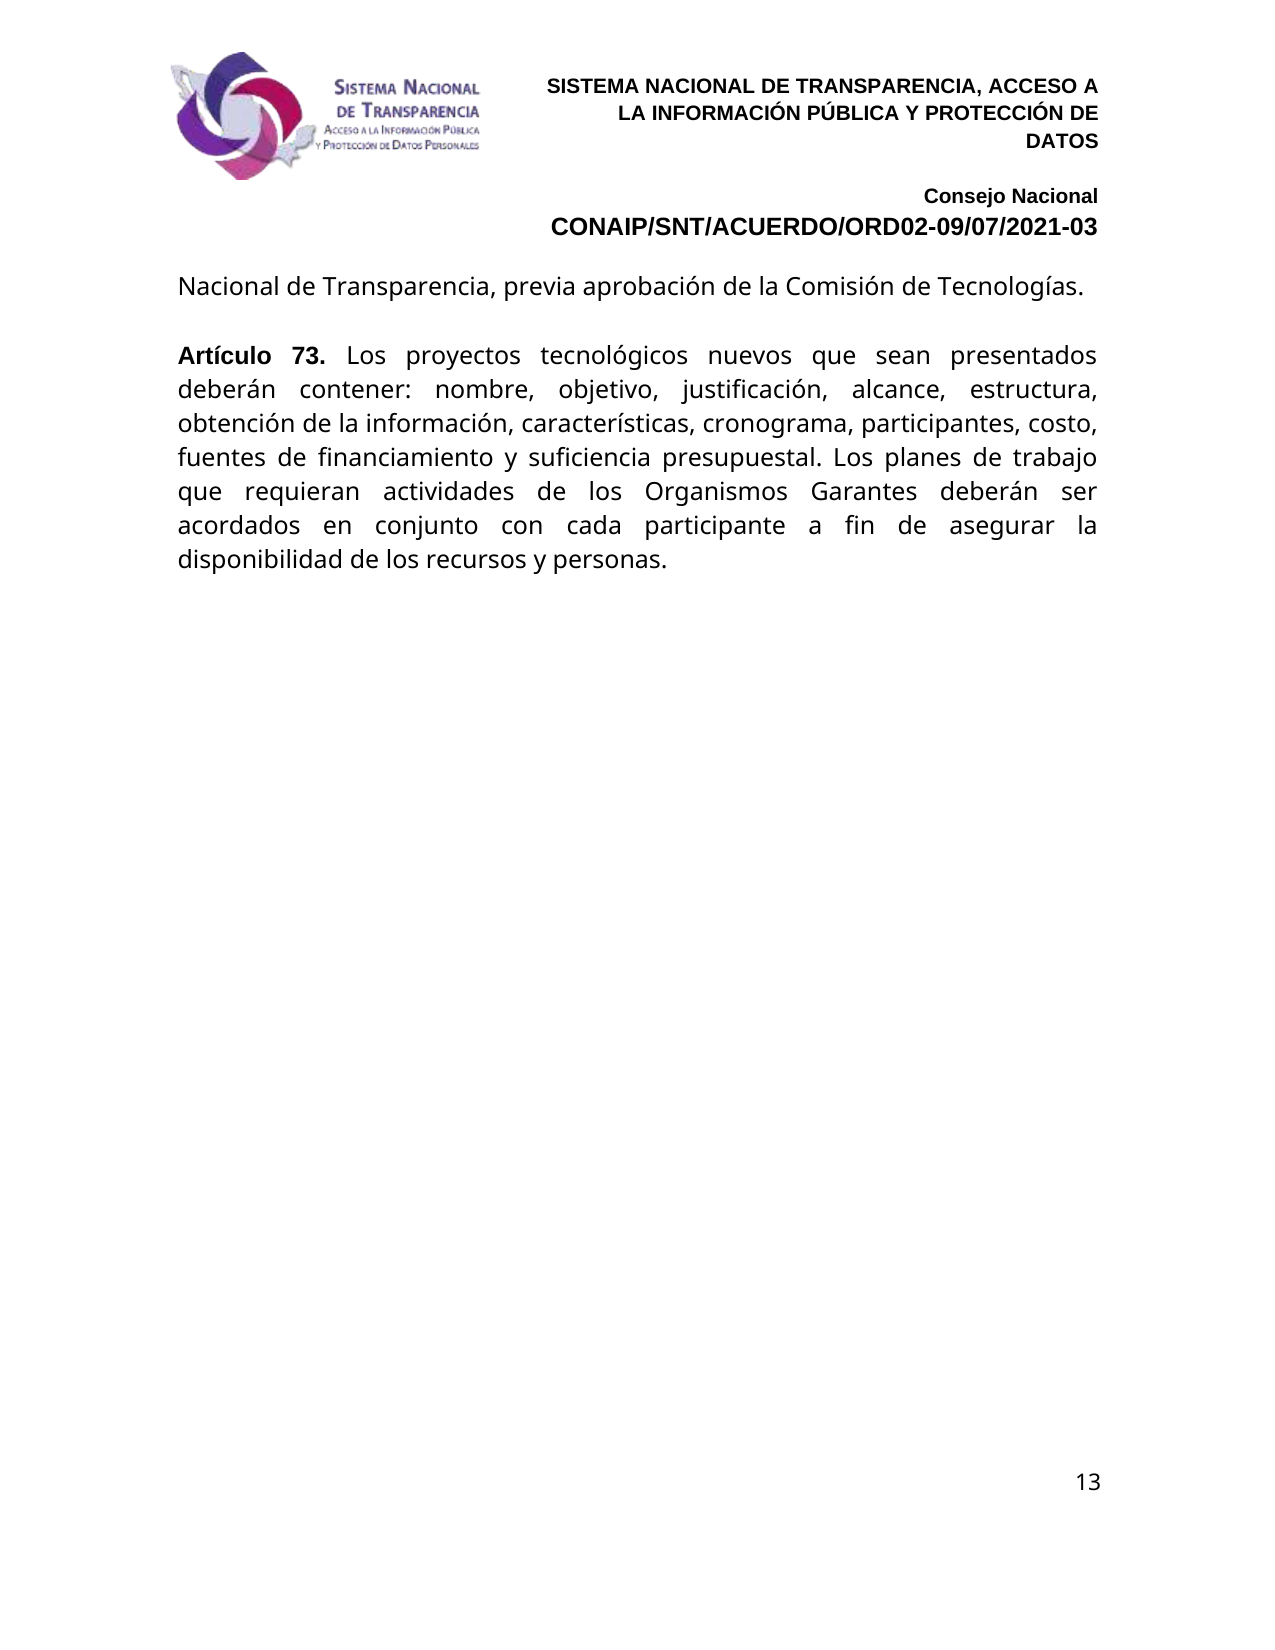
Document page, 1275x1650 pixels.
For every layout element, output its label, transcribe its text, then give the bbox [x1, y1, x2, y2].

text Nacional de Transparencia, previa aprobación de la Comisión de Tecnologías. [177, 269, 1098, 303]
text Artículo 73. Los proyectos tecnológicos nuevos que sean presentados deberán contener: nombre, objetivo, justificación, alcance, estructura, obtención de la información, características, cronograma, participantes, costo, fuentes de financiamiento y suficiencia presupuestal. Los planes de trabajo que requieran actividades de los Organismos Garantes deberán ser acordados en conjunto con cada participante a fin de asegurar la disponibilidad de los recursos y personas. [177, 337, 1098, 576]
